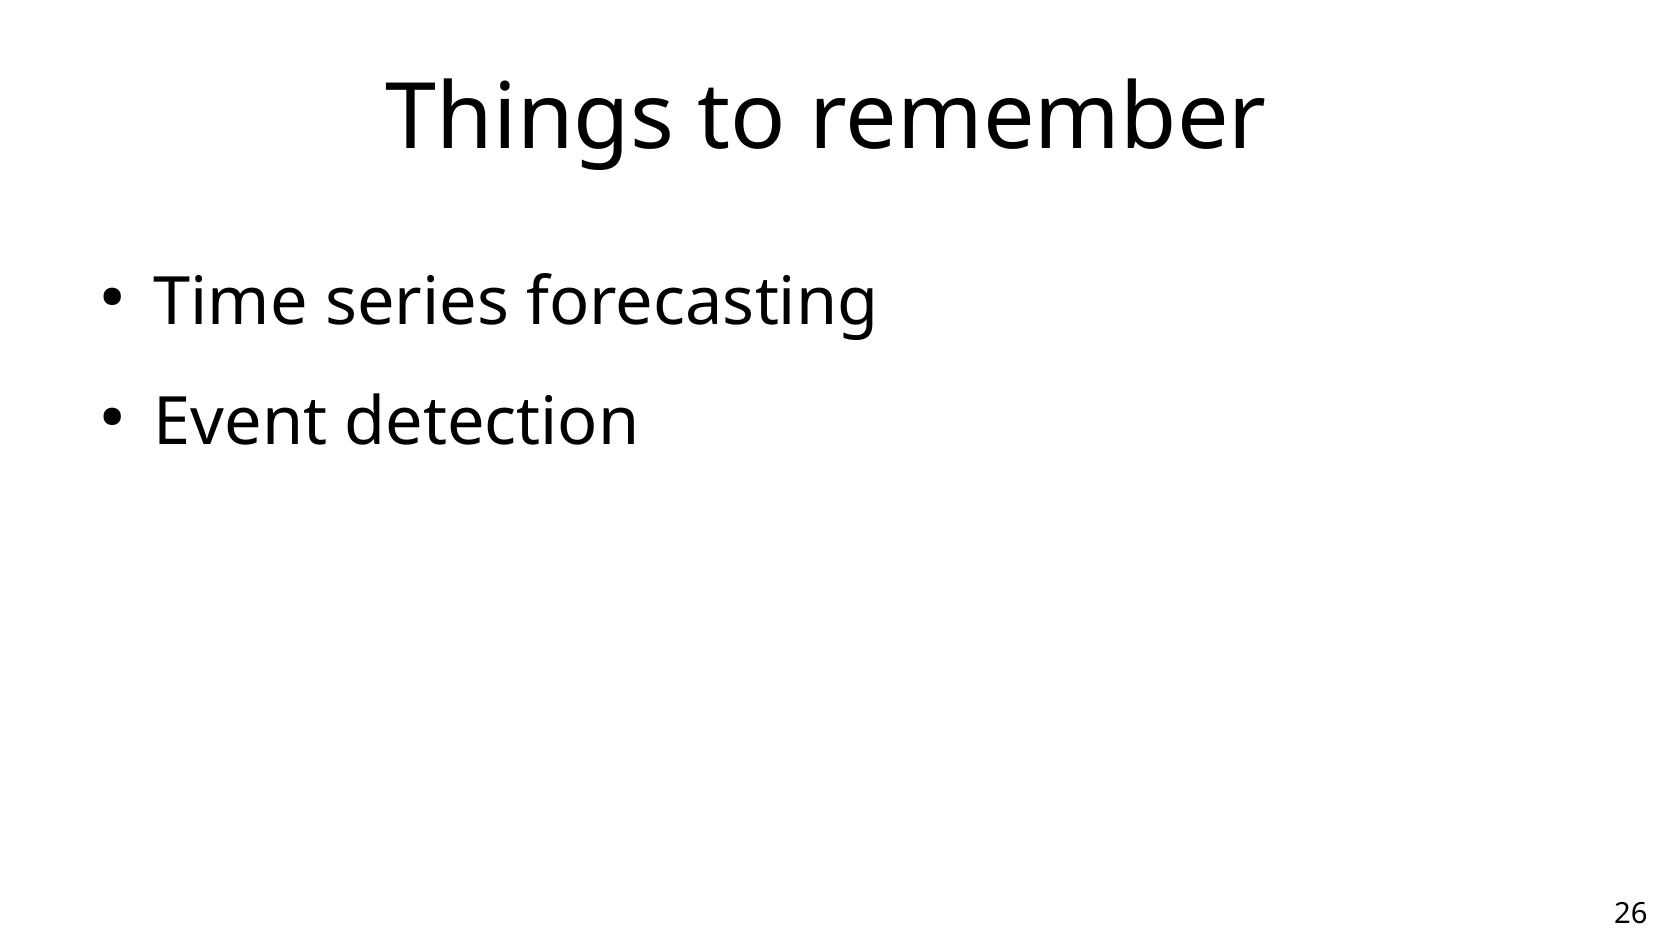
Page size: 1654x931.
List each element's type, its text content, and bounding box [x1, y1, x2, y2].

list Time series forecasting Event detection [82, 253, 1571, 793]
title Things to remember [82, 1, 1571, 226]
